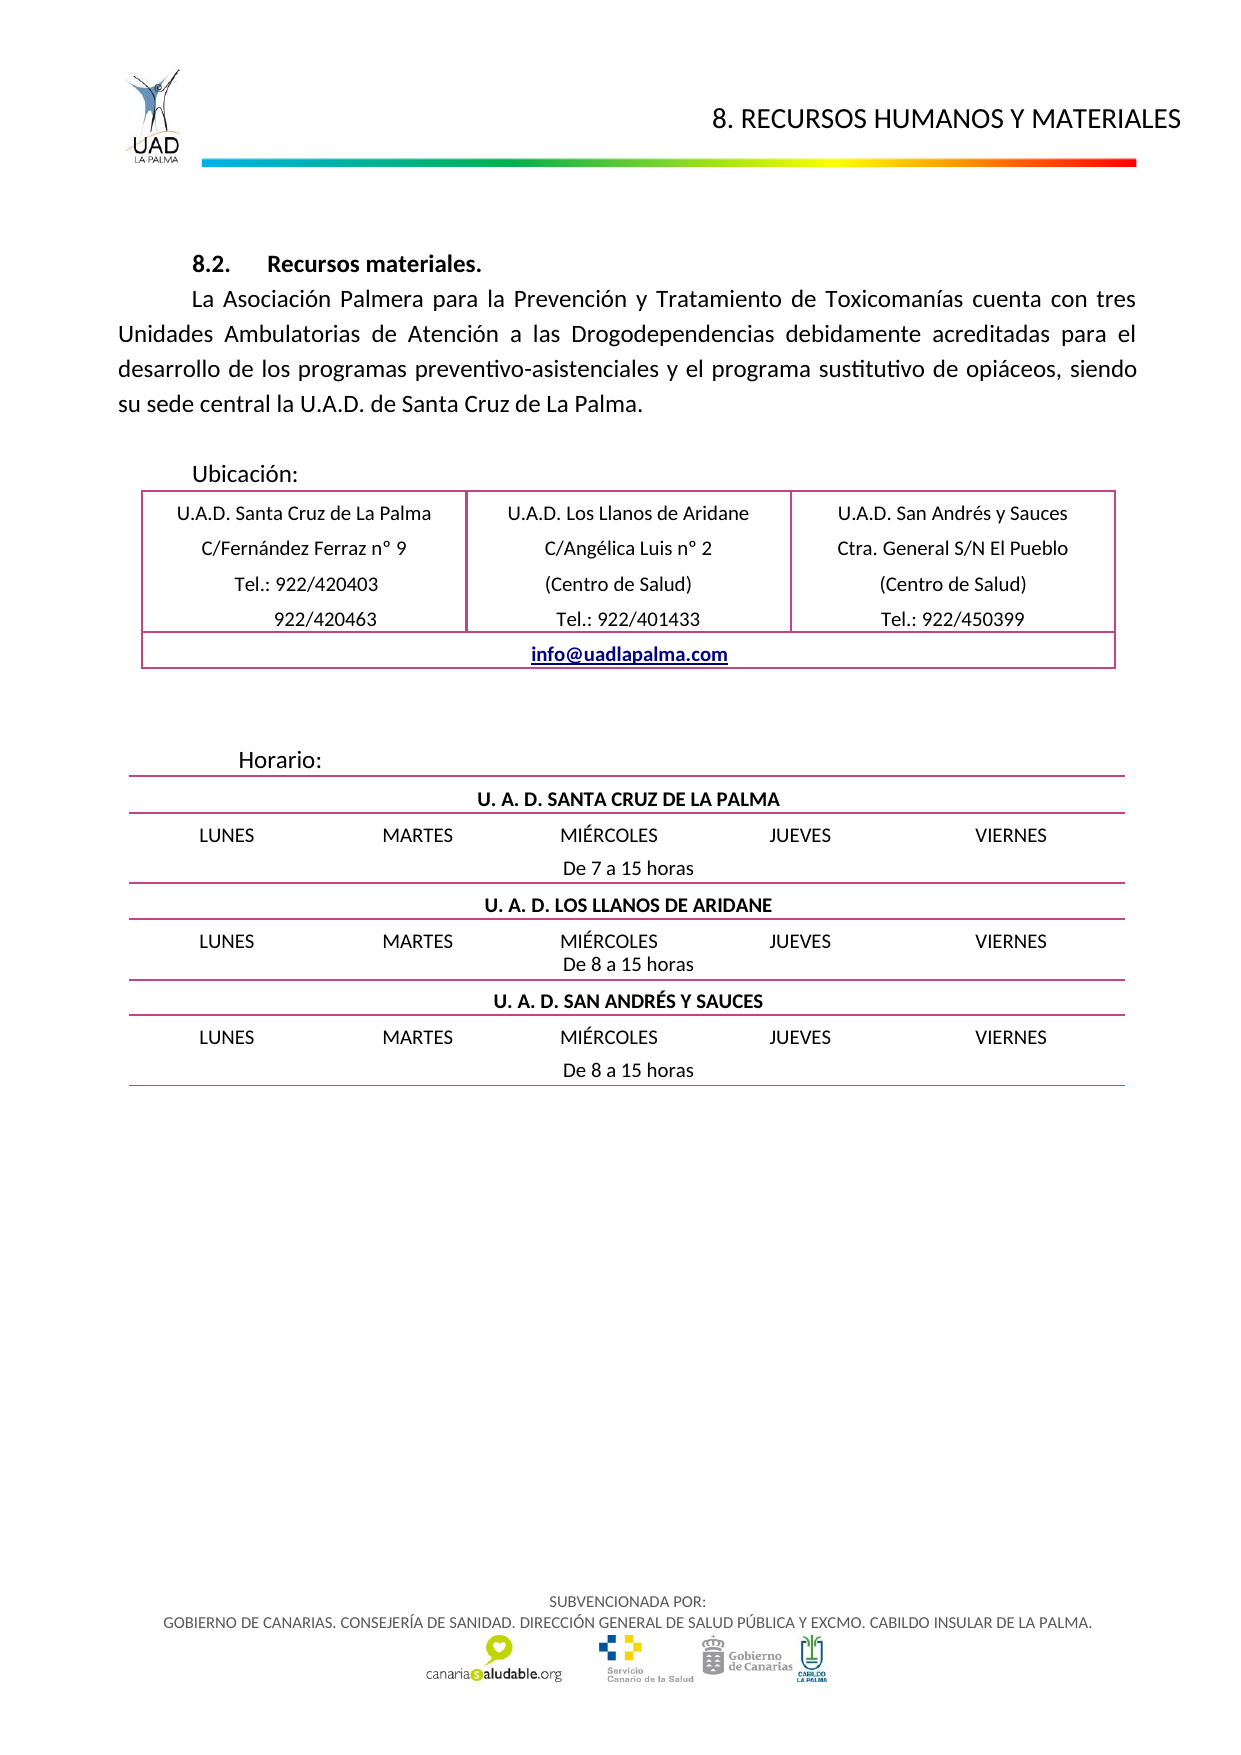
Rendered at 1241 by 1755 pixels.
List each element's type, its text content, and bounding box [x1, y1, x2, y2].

table_cell [129, 1049, 317, 1085]
table_cell [902, 953, 1125, 978]
table_cell [713, 847, 902, 882]
table_cell MARTES [318, 1016, 506, 1049]
table_cell JUEVES [713, 1016, 902, 1049]
table_cell MIÉRCOLES [506, 1016, 713, 1049]
table_cell VIERNES [902, 1016, 1125, 1049]
table_cell VIERNES [902, 814, 1125, 847]
table_cell [902, 1049, 1125, 1085]
table_header Horario: [129, 749, 1125, 775]
table_cell LUNES [129, 1016, 317, 1049]
table_cell [129, 953, 317, 978]
table_cell MARTES [318, 920, 506, 953]
table_cell JUEVES [713, 920, 902, 953]
text Ubicación: [192, 459, 1191, 489]
table_cell [318, 953, 506, 978]
table_cell MIÉRCOLES [506, 814, 713, 847]
table_cell LUNES [129, 920, 317, 953]
table_cell U. A. D. SANTA CRUZ DE LA PALMA [129, 777, 1125, 812]
table_cell [129, 847, 317, 882]
text La Asociación Palmera para la Prevención y Tratamiento de Toxicomanías cuenta con tres Unidades Ambulatorias de Atención a las Drogodependencias debidamente acreditadas para el desarrollo de los programas preventivo-asistenciales y el programa sustitutivo de opiáceos, siendo su sede central la U.A.D. de Santa Cruz de La Palma. [118, 283, 1138, 419]
table_cell [318, 1049, 506, 1085]
table_cell [318, 847, 506, 882]
table_cell VIERNES [902, 920, 1125, 953]
table_cell De 7 a 15 horas [506, 847, 713, 882]
table_cell [902, 847, 1125, 882]
table_cell De 8 a 15 horas [506, 1049, 713, 1085]
table_header U.A.D. Los Llanos de Aridane C/Angélica Luis nº 2 (Centro de Salud) Tel.: 922/401433 [468, 492, 790, 631]
list Recursos materiales. [192, 248, 1191, 278]
table_cell info@uadlapalma.com [143, 633, 1114, 667]
table_cell U. A. D. LOS LLANOS DE ARIDANE [129, 884, 1125, 918]
table_cell [713, 1049, 902, 1085]
table_cell [713, 953, 902, 978]
table_cell De 8 a 15 horas [506, 953, 713, 978]
table_cell U. A. D. SAN ANDRÉS Y SAUCES [129, 981, 1125, 1014]
table_cell LUNES [129, 814, 317, 847]
table_cell JUEVES [713, 814, 902, 847]
table_cell MARTES [318, 814, 506, 847]
table_cell MIÉRCOLES [506, 920, 713, 953]
table_header U.A.D. Santa Cruz de La Palma C/Fernández Ferraz nº 9 Tel.: 922/420403 922/420463 [143, 492, 465, 631]
table_header U.A.D. San Andrés y Sauces Ctra. General S/N El Pueblo (Centro de Salud) Tel.: 922/450399 [792, 492, 1114, 631]
